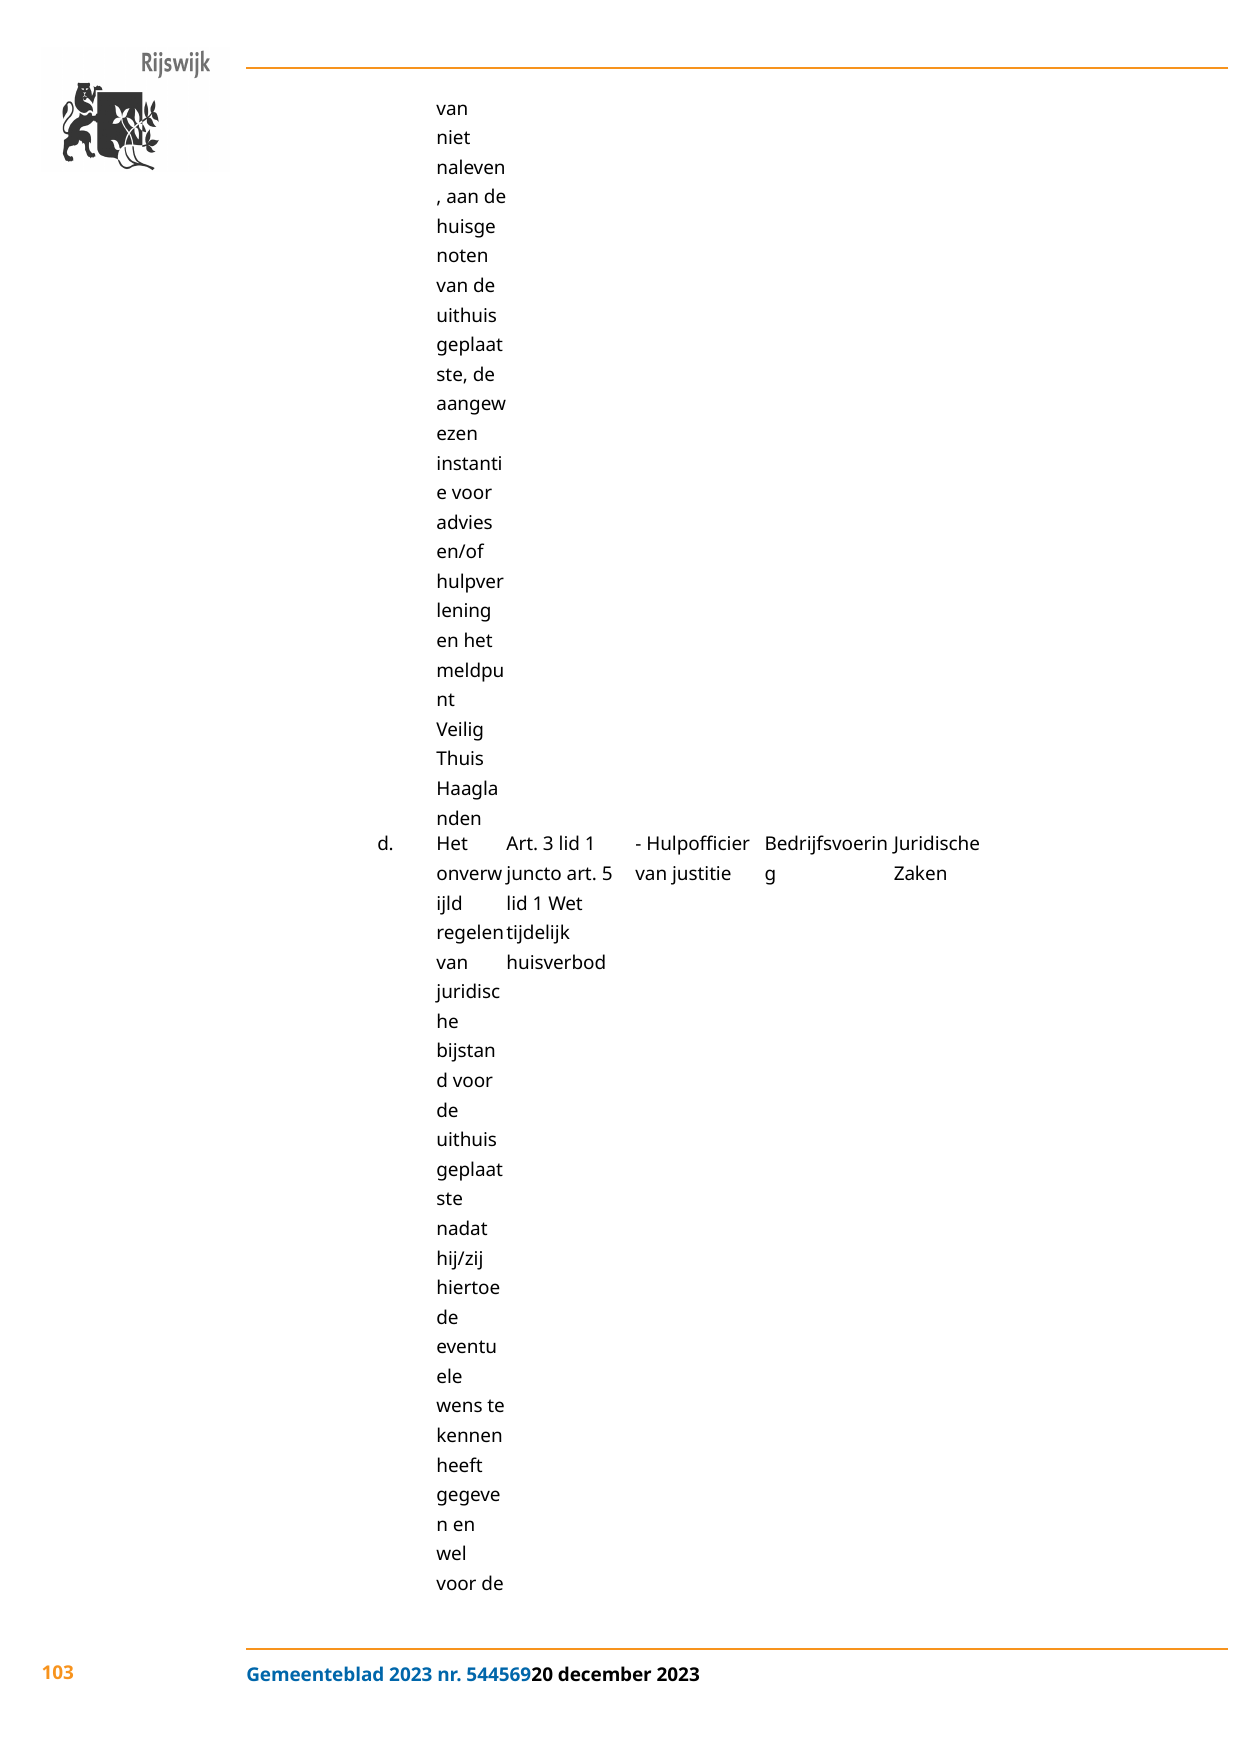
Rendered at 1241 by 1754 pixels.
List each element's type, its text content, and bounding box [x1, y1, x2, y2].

table_cell [506, 95, 635, 831]
table_cell [635, 95, 764, 831]
table_cell Bedrijfsvoering [764, 831, 893, 1596]
table_cell [894, 95, 1022, 831]
table_cell [764, 95, 893, 831]
table_cell [248, 831, 377, 1596]
table_cell Art. 3 lid 1 juncto art. 5 lid 1 Wet tijdelijk huisverbod [506, 831, 635, 1596]
table_cell Het onverwijld regelen van juridische bijstand voor de uithuisgeplaatste nadat hij/zij hiertoe de eventuele wens te kennen heeft gegeven en wel voor de [377, 831, 506, 1596]
table_cell van niet naleven, aan de huisgenoten van de uithuisgeplaatste, de aangewezen instantie voor advies en/of hulpverlening en het meldpunt Veilig Thuis Haaglanden [377, 95, 506, 831]
picture [41, 47, 231, 172]
table_cell [1023, 95, 1152, 831]
table_cell [248, 95, 377, 831]
table_cell [1023, 831, 1152, 1596]
table_cell Juridische Zaken [894, 831, 1022, 1596]
table_cell - Hulpofficier van justitie [635, 831, 764, 1596]
